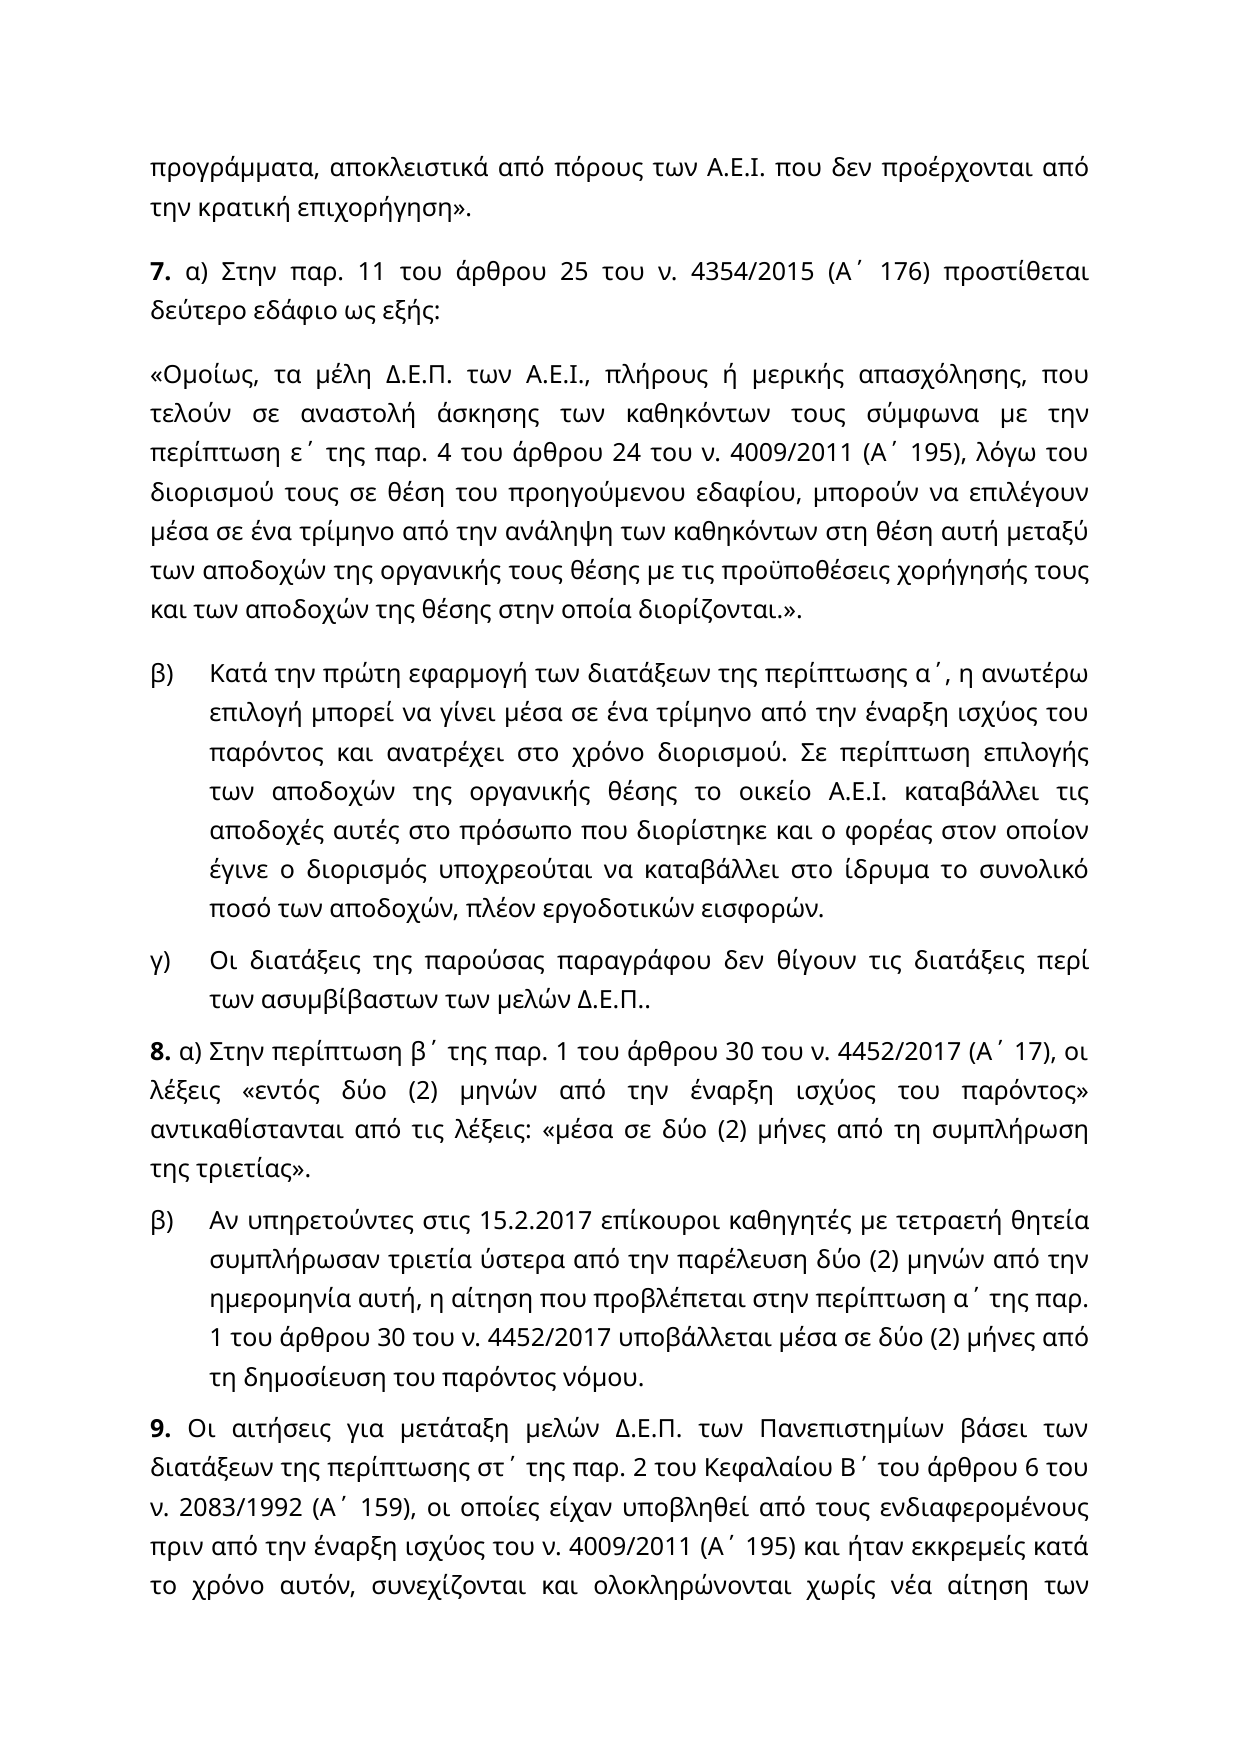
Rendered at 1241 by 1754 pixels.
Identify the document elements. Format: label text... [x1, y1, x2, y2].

text 7. α) Στην παρ. 11 του άρθρου 25 του ν. 4354/2015 (Α΄ 176) προστίθεται δεύτερο εδάφιο ως εξής: [150, 253, 1090, 327]
list β) Κατά την πρώτη εφαρμογή των διατάξεων της περίπτωσης α΄, η ανωτέρω επιλογή μπορεί να γίνει μέσα σε ένα τρίμηνο από την έναρξη ισχύος του παρόντος και ανατρέχει στο χρόνο διορισμού. Σε περίπτωση επιλογής των αποδοχών της οργανικής θέσης το οικείο Α.Ε.Ι. καταβάλλει τις αποδοχές αυτές στο πρόσωπο που διορίστηκε και ο φορέας στον οποίον έγινε ο διορισμός υποχρεούται να καταβάλλει στο ίδρυμα το συνολικό ποσό των αποδοχών, πλέον εργοδοτικών εισφορών. [150, 656, 1090, 925]
text 9. Οι αιτήσεις για μετάταξη μελών Δ.Ε.Π. των Πανεπιστημίων βάσει των διατάξεων της περίπτωσης στ΄ της παρ. 2 του Κεφαλαίου Β΄ του άρθρου 6 του ν. 2083/1992 (Α΄ 159), οι οποίες είχαν υποβληθεί από τους ενδιαφερομένους πριν από την έναρξη ισχύος του ν. 4009/2011 (Α΄ 195) και ήταν εκκρεμείς κατά το χρόνο αυτόν, συνεχίζονται και ολοκληρώνονται χωρίς νέα αίτηση των [150, 1411, 1090, 1602]
list γ) Οι διατάξεις της παρούσας παραγράφου δεν θίγουν τις διατάξεις περί των ασυμβίβαστων των μελών Δ.Ε.Π.. [150, 942, 1090, 1016]
text προγράμματα, αποκλειστικά από πόρους των Α.Ε.Ι. που δεν προέρχονται από την κρατική επιχορήγηση». [150, 150, 1090, 223]
list β) Αν υπηρετούντες στις 15.2.2017 επίκουροι καθηγητές με τετραετή θητεία συμπλήρωσαν τριετία ύστερα από την παρέλευση δύο (2) μηνών από την ημερομηνία αυτή, η αίτηση που προβλέπεται στην περίπτωση α΄ της παρ. 1 του άρθρου 30 του ν. 4452/2017 υποβάλλεται μέσα σε δύο (2) μήνες από τη δημοσίευση του παρόντος νόμου. [150, 1202, 1090, 1393]
text «Ομοίως, τα μέλη Δ.Ε.Π. των Α.Ε.Ι., πλήρους ή μερικής απασχόλησης, που τελούν σε αναστολή άσκησης των καθηκόντων τους σύμφωνα με την περίπτωση ε΄ της παρ. 4 του άρθρου 24 του ν. 4009/2011 (Α΄ 195), λόγω του διορισμού τους σε θέση του προηγούμενου εδαφίου, μπορούν να επιλέγουν μέσα σε ένα τρίμηνο από την ανάληψη των καθηκόντων στη θέση αυτή μεταξύ των αποδοχών της οργανικής τους θέσης με τις προϋποθέσεις χορήγησής τους και των αποδοχών της θέσης στην οποία διορίζονται.». [150, 357, 1090, 626]
text 8. α) Στην περίπτωση β΄ της παρ. 1 του άρθρου 30 του ν. 4452/2017 (Α΄ 17), οι λέξεις «εντός δύο (2) μηνών από την έναρξη ισχύος του παρόντος» αντικαθίστανται από τις λέξεις: «μέσα σε δύο (2) μήνες από τη συμπλήρωση της τριετίας». [150, 1033, 1090, 1185]
